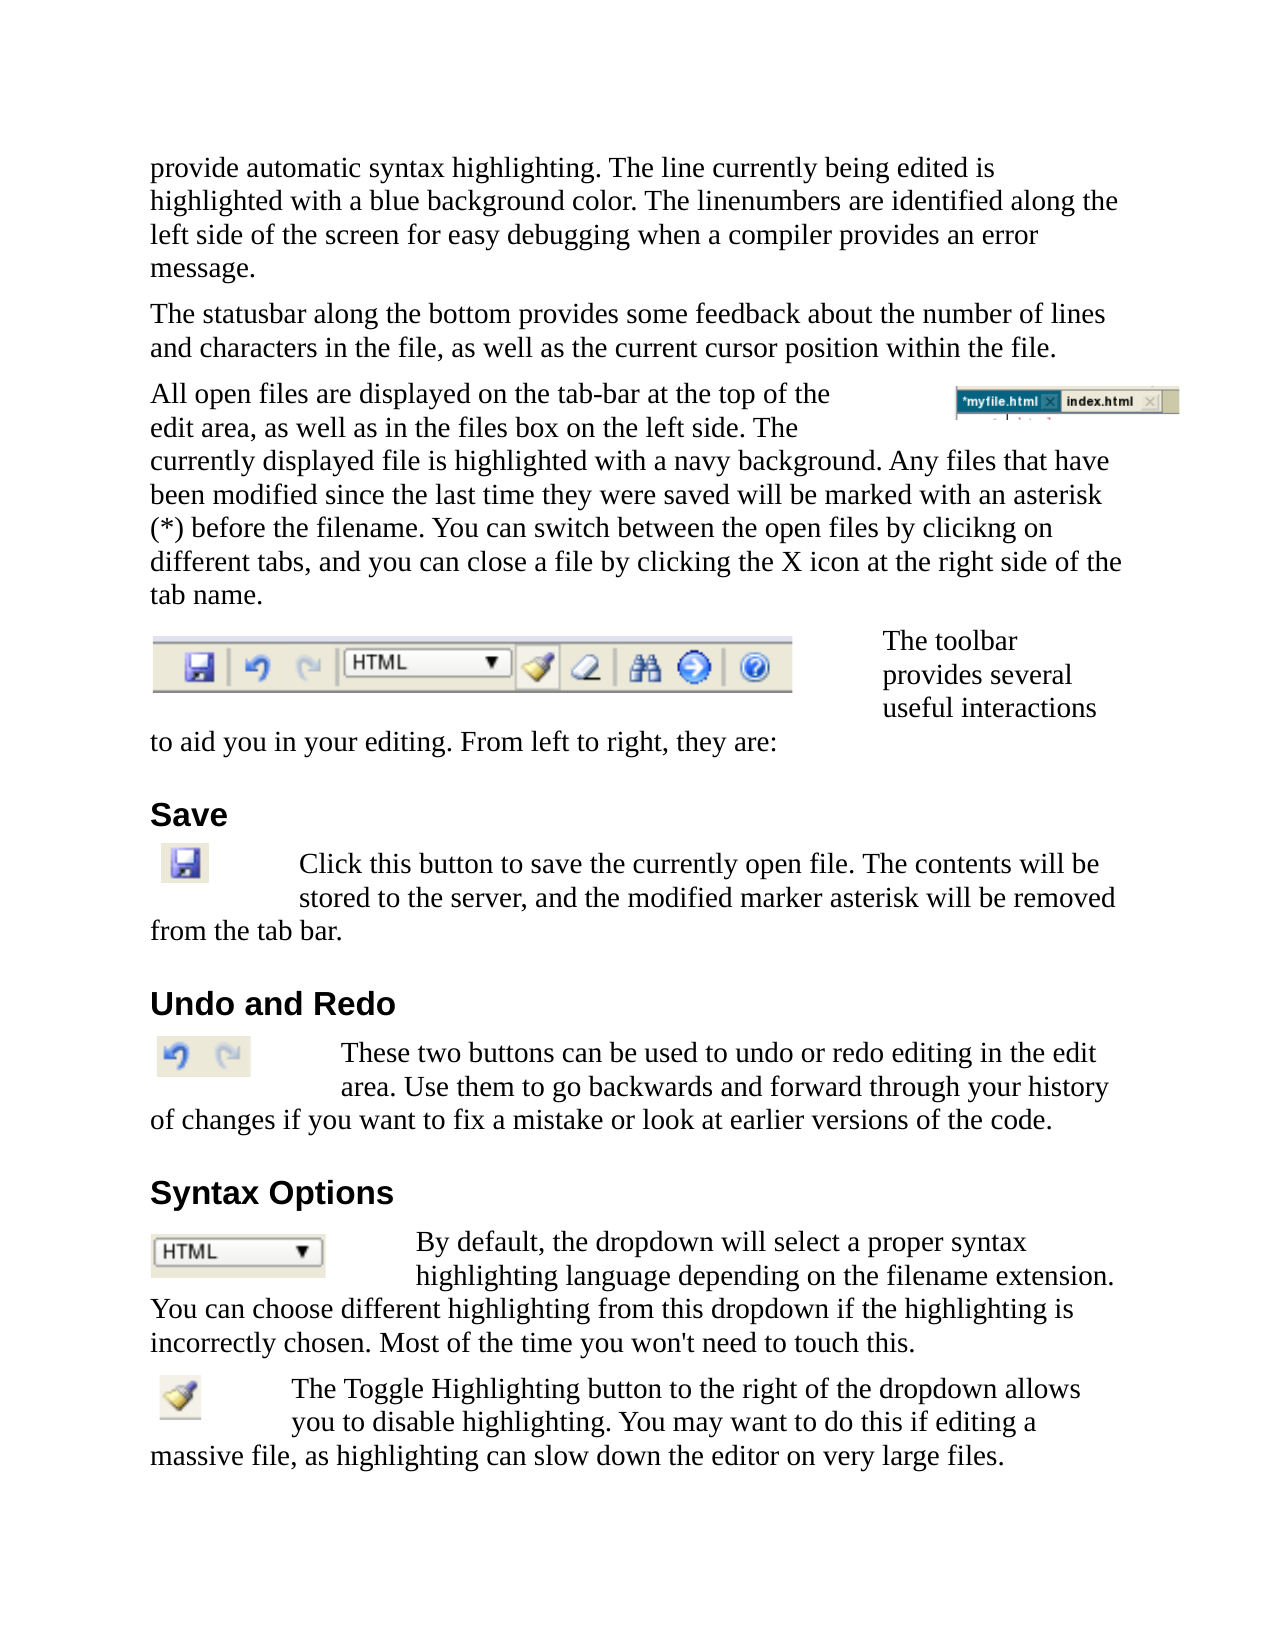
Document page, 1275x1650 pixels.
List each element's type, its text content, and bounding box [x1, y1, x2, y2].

text By default, the dropdown will select a proper syntax highlighting language depending on the filename extension. You can choose different highlighting from this dropdown if the highlighting is incorrectly chosen. Most of the time you won't need to touch this. [150, 1224, 1125, 1358]
subtitle Save [150, 795, 1125, 834]
picture [159, 1375, 202, 1420]
picture [161, 843, 209, 883]
text All open files are displayed on the tab-bar at the top of the edit area, as well as in the files box on the left side. The currently displayed file is highlighted with a navy background. Any files that have been modified since the last time they were saved will be marked with an asterisk (*) before the filename. You can switch between the open files by clicikng on different tabs, and you can close a file by clicking the X icon at the right side of the tab name. [150, 376, 1125, 611]
picture [954, 386, 1180, 420]
subtitle Syntax Options [150, 1173, 1125, 1212]
text The toolbar provides several useful interactions to aid you in your editing. From left to right, they are: [150, 623, 1125, 758]
subtitle Undo and Redo [150, 984, 1125, 1023]
text provide automatic syntax highlighting. The line currently being edited is highlighted with a blue background color. The linenumbers are identified along the left side of the screen for easy debugging when a compiler provides an error message. [150, 150, 1125, 284]
text Click this button to save the currently open file. The contents will be stored to the server, and the modified marker asterisk will be removed from the tab bar. [150, 846, 1125, 947]
picture [150, 1234, 326, 1278]
text The Toggle Highlighting button to the right of the dropdown allows you to disable highlighting. You may want to do this if editing a massive file, as highlighting can slow down the editor on very large files. [150, 1371, 1125, 1472]
text These two buttons can be used to undo or redo editing in the edit area. Use them to go backwards and forward through your history of changes if you want to fix a mistake or look at earlier versions of the code. [150, 1035, 1125, 1136]
picture [152, 636, 793, 693]
text The statusbar along the bottom provides some feedback about the number of lines and characters in the file, as well as the current cursor position within the file. [150, 297, 1125, 364]
picture [156, 1036, 251, 1077]
